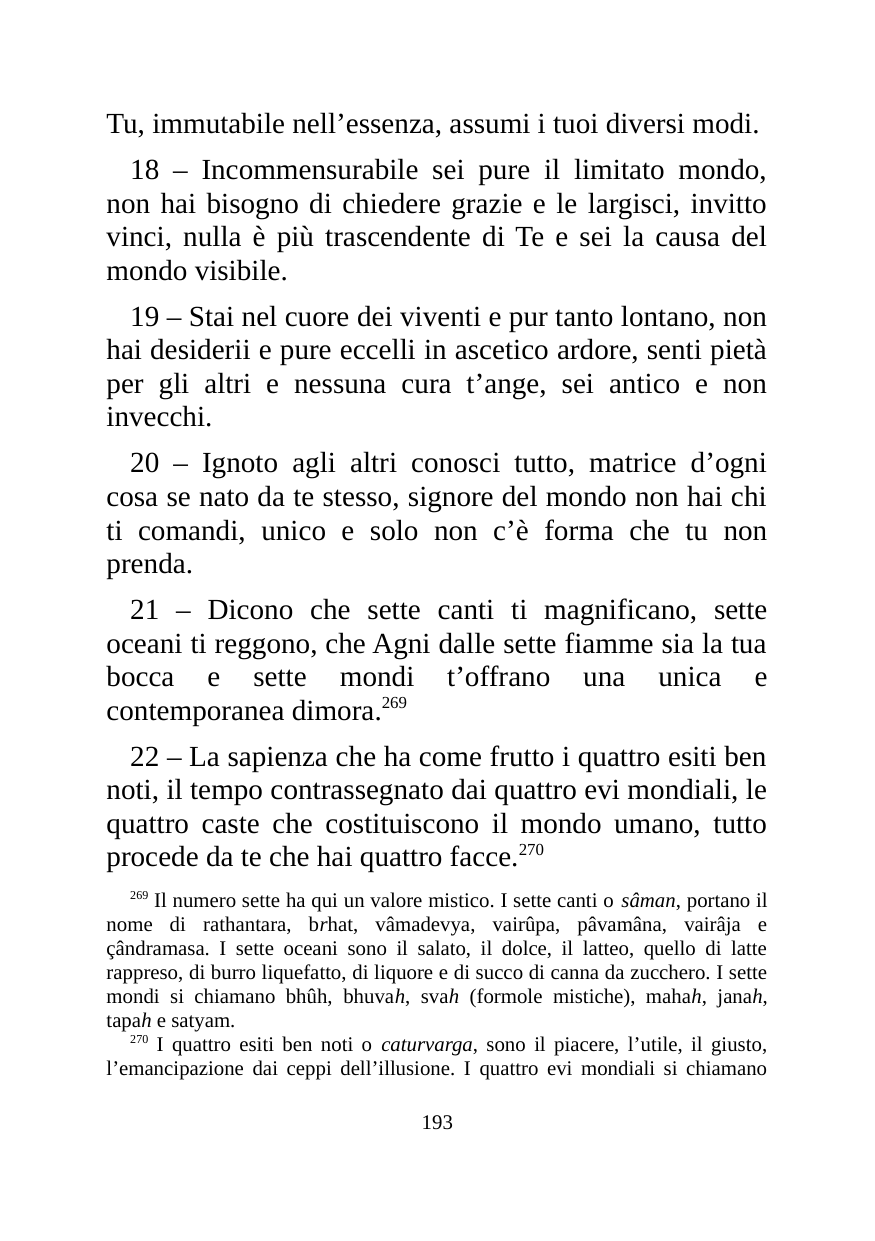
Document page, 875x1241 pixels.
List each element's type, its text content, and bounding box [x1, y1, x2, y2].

text 18 – Incommensurabile sei pure il limitato mondo, non hai bisogno di chiedere grazie e le largisci, invitto vinci, nulla è più trascendente di Te e sei la causa del mondo visibile. [106, 152, 768, 286]
text 21 – Dicono che sette canti ti magnificano, sette oceani ti reggono, che Agni dalle sette fiamme sia la tua bocca e sette mondi t’offrano una unica e contemporanea dimora. [106, 592, 768, 726]
text I quattro esiti ben noti o caturvarga, sono il piacere, l’utile, il giusto, l’emancipazione dai ceppi dell’illusione. I quattro evi mondiali si chiamano [106, 1032, 768, 1080]
text 19 – Stai nel cuore dei viventi e pur tanto lontano, non hai desiderii e pure eccelli in ascetico ardore, senti pietà per gli altri e nessuna cura t’ange, sei antico e non invecchi. [106, 299, 768, 433]
text 20 – Ignoto agli altri conosci tutto, matrice d’ogni cosa se nato da te stesso, signore del mondo non hai chi ti comandi, unico e solo non c’è forma che tu non prenda. [106, 446, 768, 580]
text Tu, immutabile nell’essenza, assumi i tuoi diversi modi. [106, 106, 768, 140]
text 22 – La sapienza che ha come frutto i quattro esiti ben noti, il tempo contrassegnato dai quattro evi mondiali, le quattro caste che costituiscono il mondo umano, tutto procede da te che hai quattro facce. [106, 739, 768, 873]
text Il numero sette ha qui un valore mistico. I sette canti o sâman, portano il nome di rathantara, brhat, vâmadevya, vairûpa, pâvamâna, vairâja e çândramasa. I sette oceani sono il salato, il dolce, il latteo, quello di latte rappreso, di burro liquefatto, di liquore e di succo di canna da zucchero. I sette mondi si chiamano bhûh, bhuvah, svah (formole mistiche), mahah, janah, tapah e satyam. [106, 888, 768, 1032]
